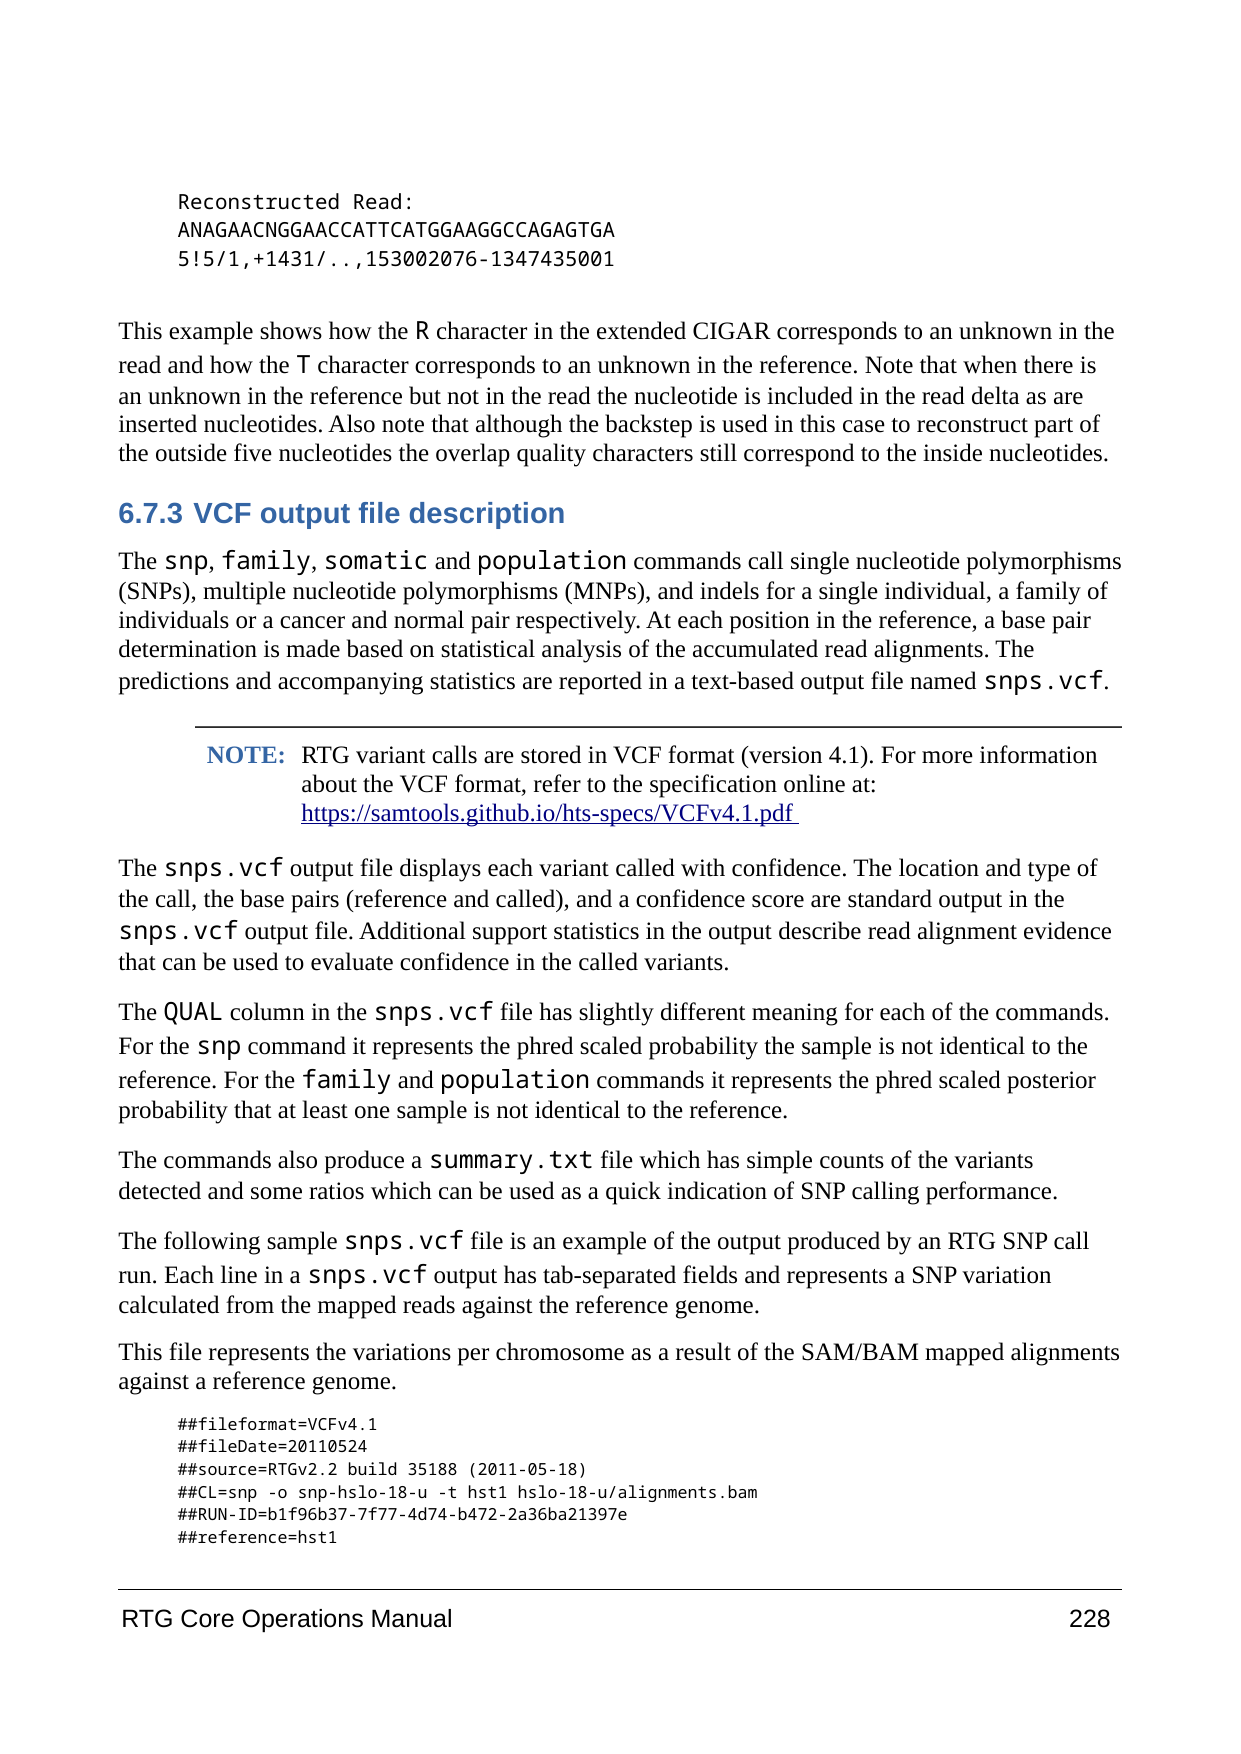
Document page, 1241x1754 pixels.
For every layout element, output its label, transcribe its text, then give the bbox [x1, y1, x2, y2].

text This file represents the variations per chromosome as a result of the SAM/BAM mapped alignments against a reference genome. [118, 1337, 1122, 1394]
text 5!5/1,+1431/..,153002076-1347435001 [177, 244, 1122, 272]
text Reconstructed Read: [177, 187, 1122, 216]
text NOTE: RTG variant calls are stored in VCF format (version 4.1). For more information about the VCF format, refer to the specification online at: https://samtools.github.io/hts-specs/VCFv4.1.pdf [195, 729, 1122, 838]
text ##RUN-ID=b1f96b37-7f77-4d74-b472-2a36ba21397e [177, 1503, 1122, 1526]
text ##fileformat=VCFv4.1 [177, 1412, 1122, 1435]
text The following sample snps.vcf file is an example of the output produced by an RTG SNP call run. Each line in a snps.vcf output has tab-separated fields and represents a SNP variation calculated from the mapped reads against the reference genome. [118, 1222, 1122, 1319]
text ##reference=hst1 [177, 1526, 1122, 1548]
text The commands also produce a summary.txt file which has simple counts of the variants detected and some ratios which can be used as a quick indication of SNP calling performance. [118, 1142, 1122, 1205]
text This example shows how the R character in the extended CIGAR corresponds to an unknown in the read and how the T character corresponds to an unknown in the reference. Note that when there is an unknown in the reference but not in the read the nucleotide is included in the read delta as are inserted nucleotides. Also note that although the backstep is used in this case to reconstruct part of the outside five nucleotides the overlap quality characters still correspond to the inside nucleotides. [118, 313, 1122, 467]
subtitle VCF output file description [118, 496, 1122, 530]
text ANAGAACNGGAACCATTCATGGAAGGCCAGAGTGA [177, 216, 1122, 244]
text The QUAL column in the snps.vcf file has slightly different meaning for each of the commands. For the snp command it represents the phred scaled probability the sample is not identical to the reference. For the family and population commands it represents the phred scaled posterior probability that at least one sample is not identical to the reference. [118, 993, 1122, 1124]
text ##CL=snp -o snp-hslo-18-u -t hst1 hslo-18-u/alignments.bam [177, 1480, 1122, 1503]
text The snp, family, somatic and population commands call single nucleotide polymorphisms (SNPs), multiple nucleotide polymorphisms (MNPs), and indels for a single individual, a family of individuals or a cancer and normal pair respectively. At each position in the reference, a base pair determination is made based on statistical analysis of the accumulated read alignments. The predictions and accompanying statistics are reported in a text-based output file named snps.vcf. [118, 542, 1122, 697]
text The snps.vcf output file displays each variant called with confidence. The location and type of the call, the base pairs (reference and called), and a confidence score are standard output in the snps.vcf output file. Additional support statistics in the output describe read alignment evidence that can be used to evaluate confidence in the called variants. [118, 850, 1122, 976]
text ##fileDate=20110524 [177, 1435, 1122, 1458]
text ##source=RTGv2.2 build 35188 (2011-05-18) [177, 1458, 1122, 1480]
